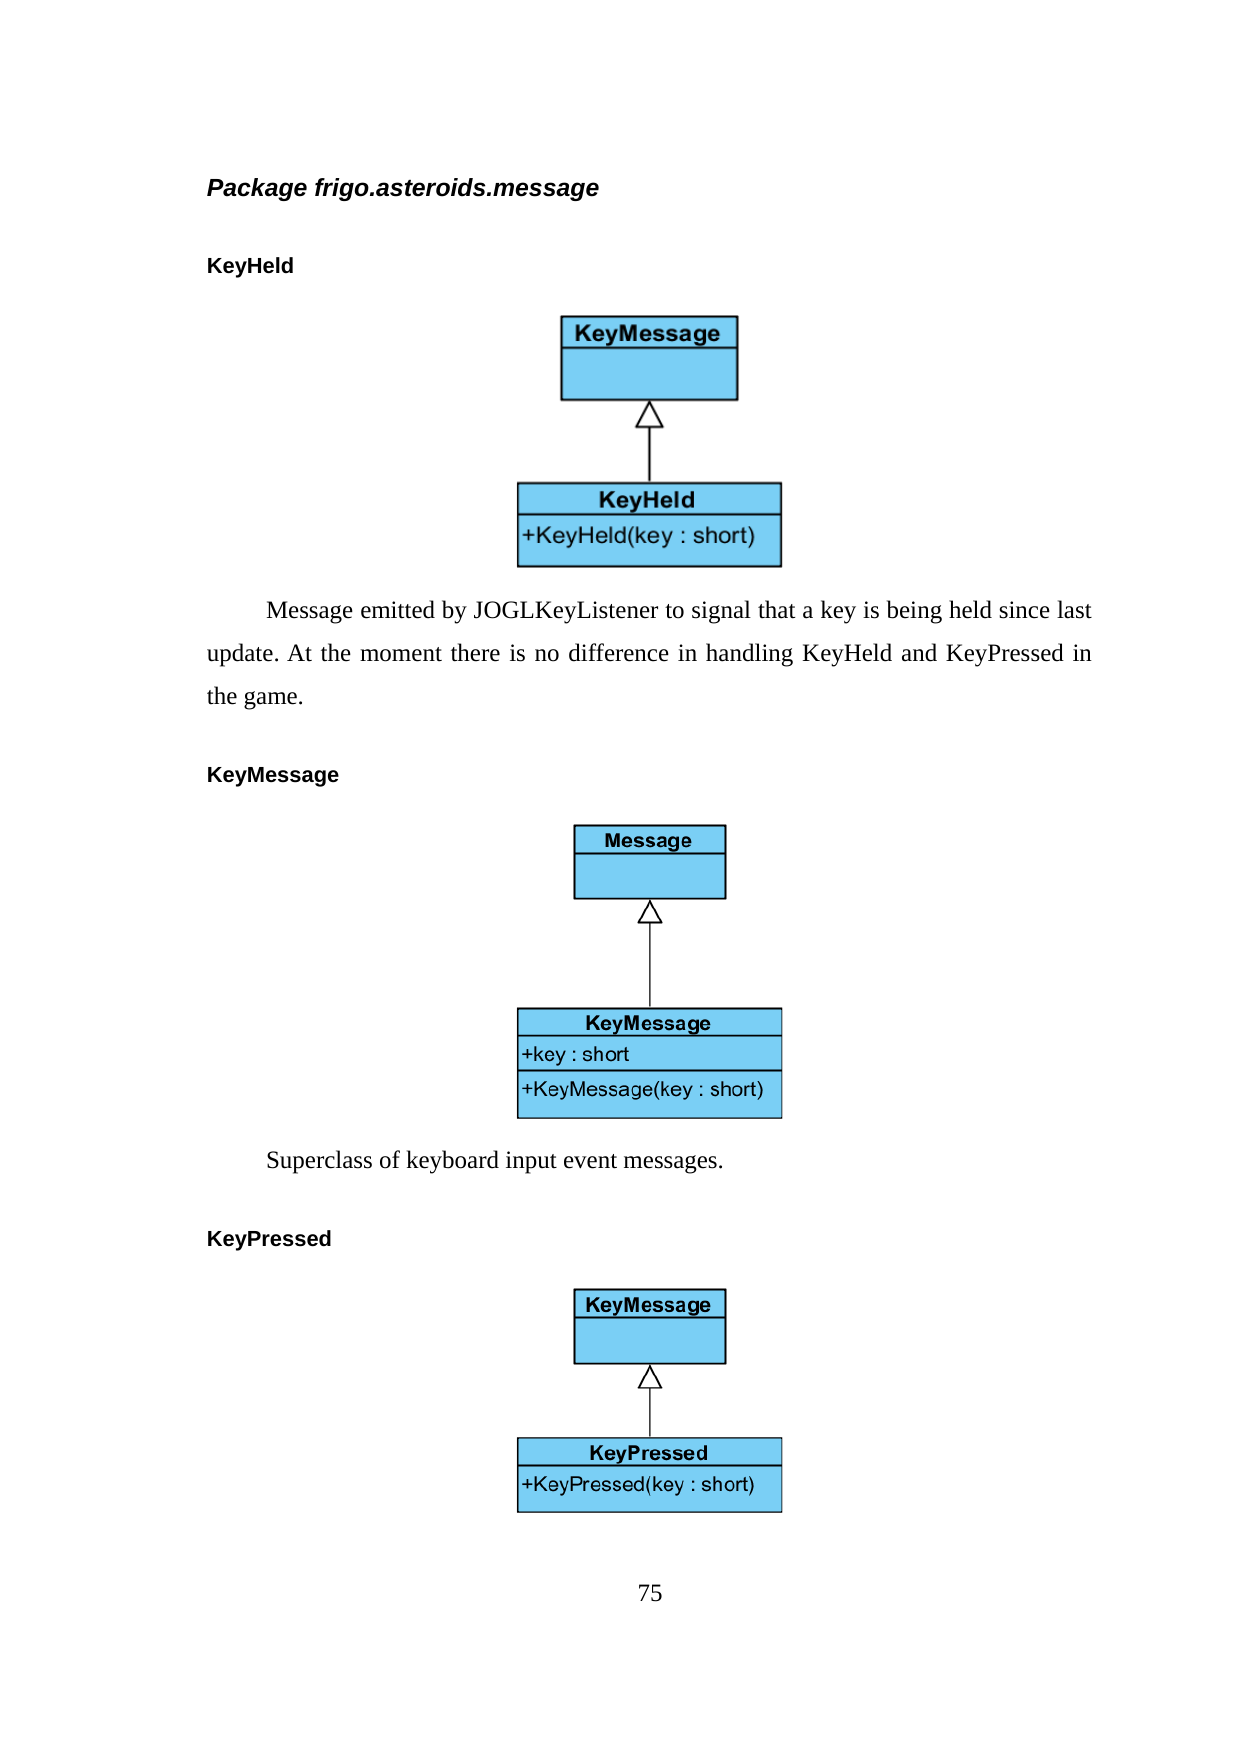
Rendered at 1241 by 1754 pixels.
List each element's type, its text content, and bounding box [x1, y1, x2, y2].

text Message emitted by JOGLKeyListener to signal that a key is being held since last update. At the moment there is no difference in handling KeyHeld and KeyPressed in the game. [207, 595, 1093, 710]
picture [516, 315, 783, 568]
picture [516, 1288, 783, 1513]
subtitle KeyPressed [207, 1226, 1093, 1251]
subtitle KeyHeld [207, 253, 1093, 278]
subtitle Package frigo.asteroids.message [207, 173, 1093, 201]
picture [516, 824, 783, 1119]
subtitle KeyMessage [207, 762, 1093, 787]
text Superclass of keyboard input event messages. [207, 1145, 1093, 1174]
